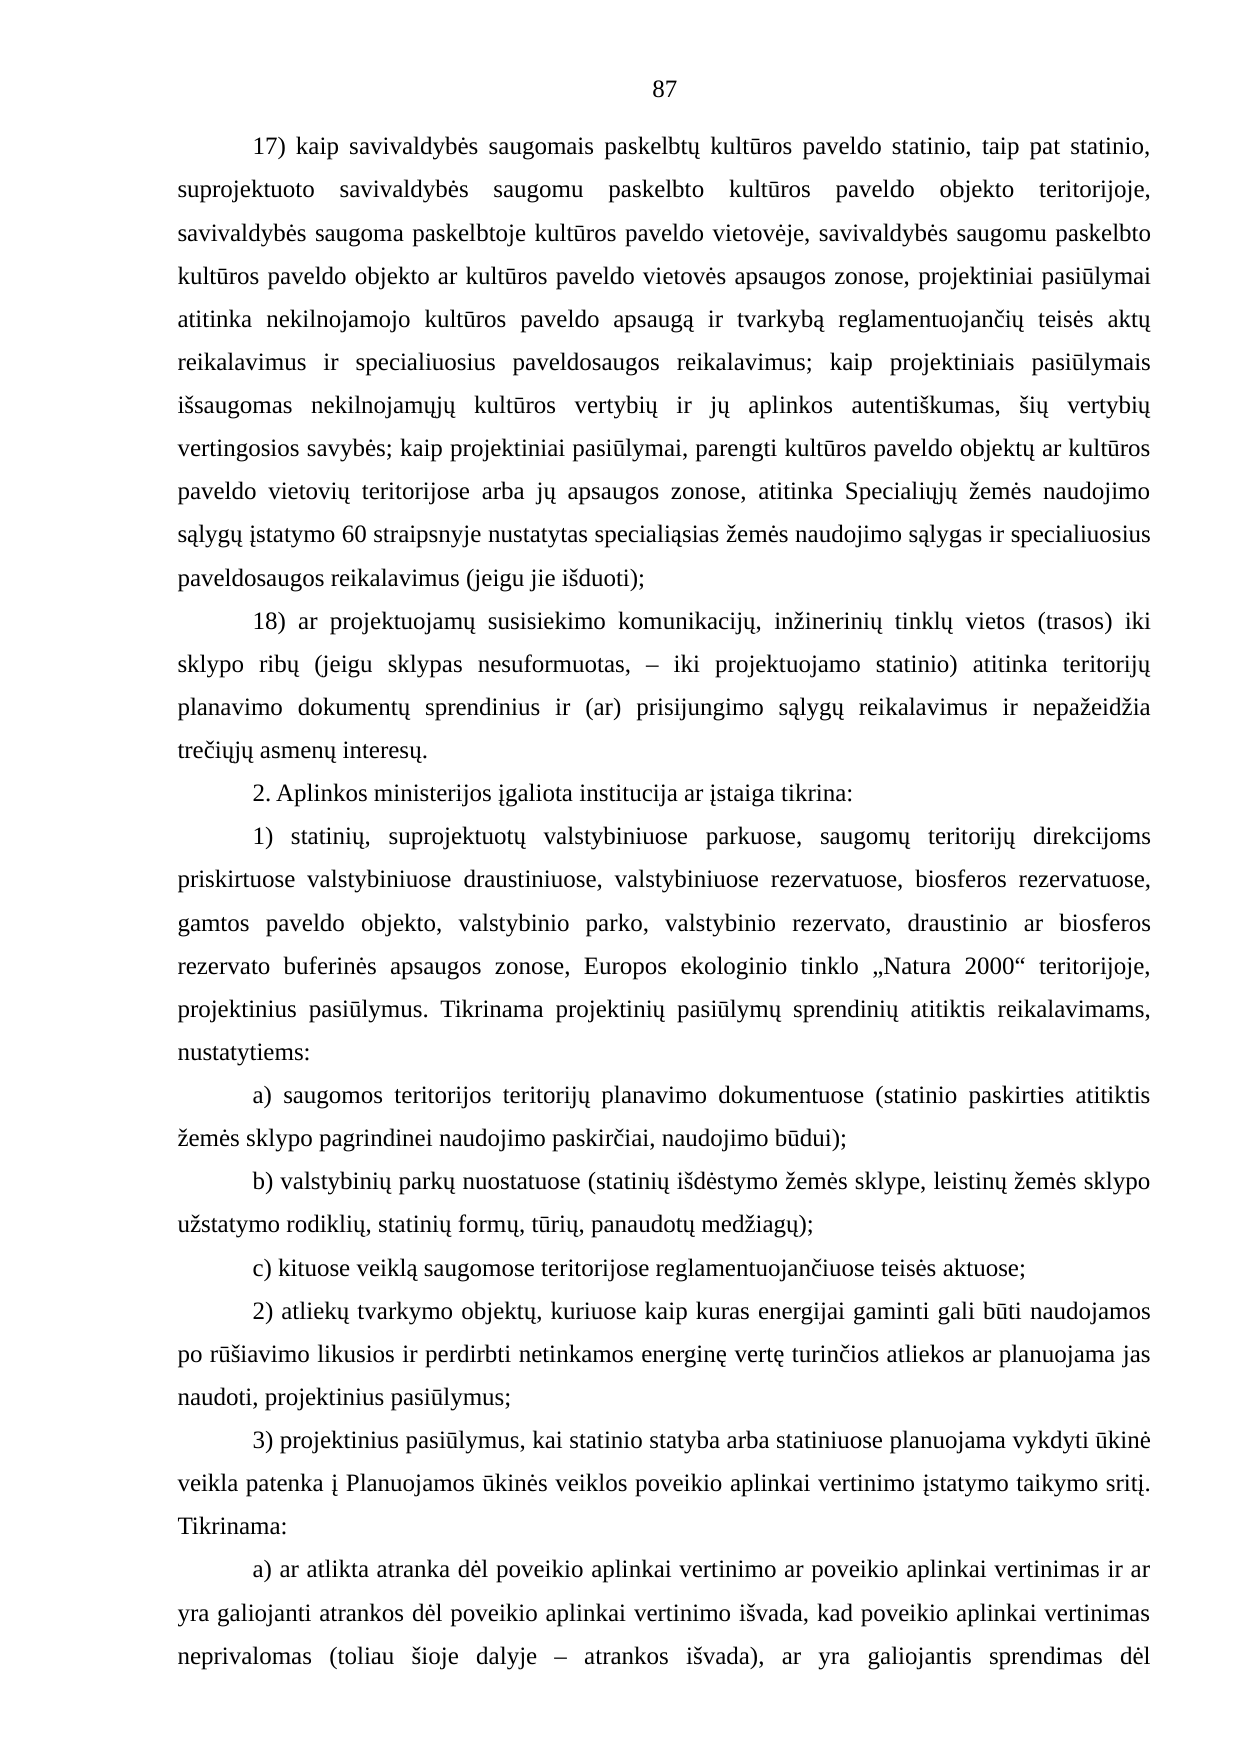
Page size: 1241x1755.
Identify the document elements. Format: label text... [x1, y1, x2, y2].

text a) saugomos teritorijos teritorijų planavimo dokumentuose (statinio paskirties atitiktis žemės sklypo pagrindinei naudojimo paskirčiai, naudojimo būdui); [177, 1080, 1152, 1152]
text 2) atliekų tvarkymo objektų, kuriuose kaip kuras energijai gaminti gali būti naudojamos po rūšiavimo likusios ir perdirbti netinkamos energinę vertę turinčios atliekos ar planuojama jas naudoti, projektinius pasiūlymus; [177, 1296, 1152, 1411]
text b) valstybinių parkų nuostatuose (statinių išdėstymo žemės sklype, leistinų žemės sklypo užstatymo rodiklių, statinių formų, tūrių, panaudotų medžiagų); [177, 1166, 1152, 1238]
text 18) ar projektuojamų susisiekimo komunikacijų, inžinerinių tinklų vietos (trasos) iki sklypo ribų (jeigu sklypas nesuformuotas, – iki projektuojamo statinio) atitinka teritorijų planavimo dokumentų sprendinius ir (ar) prisijungimo sąlygų reikalavimus ir nepažeidžia trečiųjų asmenų interesų. [177, 606, 1152, 764]
text 2. Aplinkos ministerijos įgaliota institucija ar įstaiga tikrina: [177, 778, 1152, 807]
text a) ar atlikta atranka dėl poveikio aplinkai vertinimo ar poveikio aplinkai vertinimas ir ar yra galiojanti atrankos dėl poveikio aplinkai vertinimo išvada, kad poveikio aplinkai vertinimas neprivalomas (toliau šioje dalyje – atrankos išvada), ar yra galiojantis sprendimas dėl [177, 1554, 1152, 1669]
text 17) kaip savivaldybės saugomais paskelbtų kultūros paveldo statinio, taip pat statinio, suprojektuoto savivaldybės saugomu paskelbto kultūros paveldo objekto teritorijoje, savivaldybės saugoma paskelbtoje kultūros paveldo vietovėje, savivaldybės saugomu paskelbto kultūros paveldo objekto ar kultūros paveldo vietovės apsaugos zonose, projektiniai pasiūlymai atitinka nekilnojamojo kultūros paveldo apsaugą ir tvarkybą reglamentuojančių teisės aktų reikalavimus ir specialiuosius paveldosaugos reikalavimus; kaip projektiniais pasiūlymais išsaugomas nekilnojamųjų kultūros vertybių ir jų aplinkos autentiškumas, šių vertybių vertingosios savybės; kaip projektiniai pasiūlymai, parengti kultūros paveldo objektų ar kultūros paveldo vietovių teritorijose arba jų apsaugos zonose, atitinka Specialiųjų žemės naudojimo sąlygų įstatymo 60 straipsnyje nustatytas specialiąsias žemės naudojimo sąlygas ir specialiuosius paveldosaugos reikalavimus (jeigu jie išduoti); [177, 131, 1152, 591]
text 3) projektinius pasiūlymus, kai statinio statyba arba statiniuose planuojama vykdyti ūkinė veikla patenka į Planuojamos ūkinės veiklos poveikio aplinkai vertinimo įstatymo taikymo sritį. Tikrinama: [177, 1425, 1152, 1540]
text 1) statinių, suprojektuotų valstybiniuose parkuose, saugomų teritorijų direkcijoms priskirtuose valstybiniuose draustiniuose, valstybiniuose rezervatuose, biosferos rezervatuose, gamtos paveldo objekto, valstybinio parko, valstybinio rezervato, draustinio ar biosferos rezervato buferinės apsaugos zonose, Europos ekologinio tinklo „Natura 2000“ teritorijoje, projektinius pasiūlymus. Tikrinama projektinių pasiūlymų sprendinių atitiktis reikalavimams, nustatytiems: [177, 821, 1152, 1066]
text c) kituose veiklą saugomose teritorijose reglamentuojančiuose teisės aktuose; [177, 1253, 1152, 1281]
